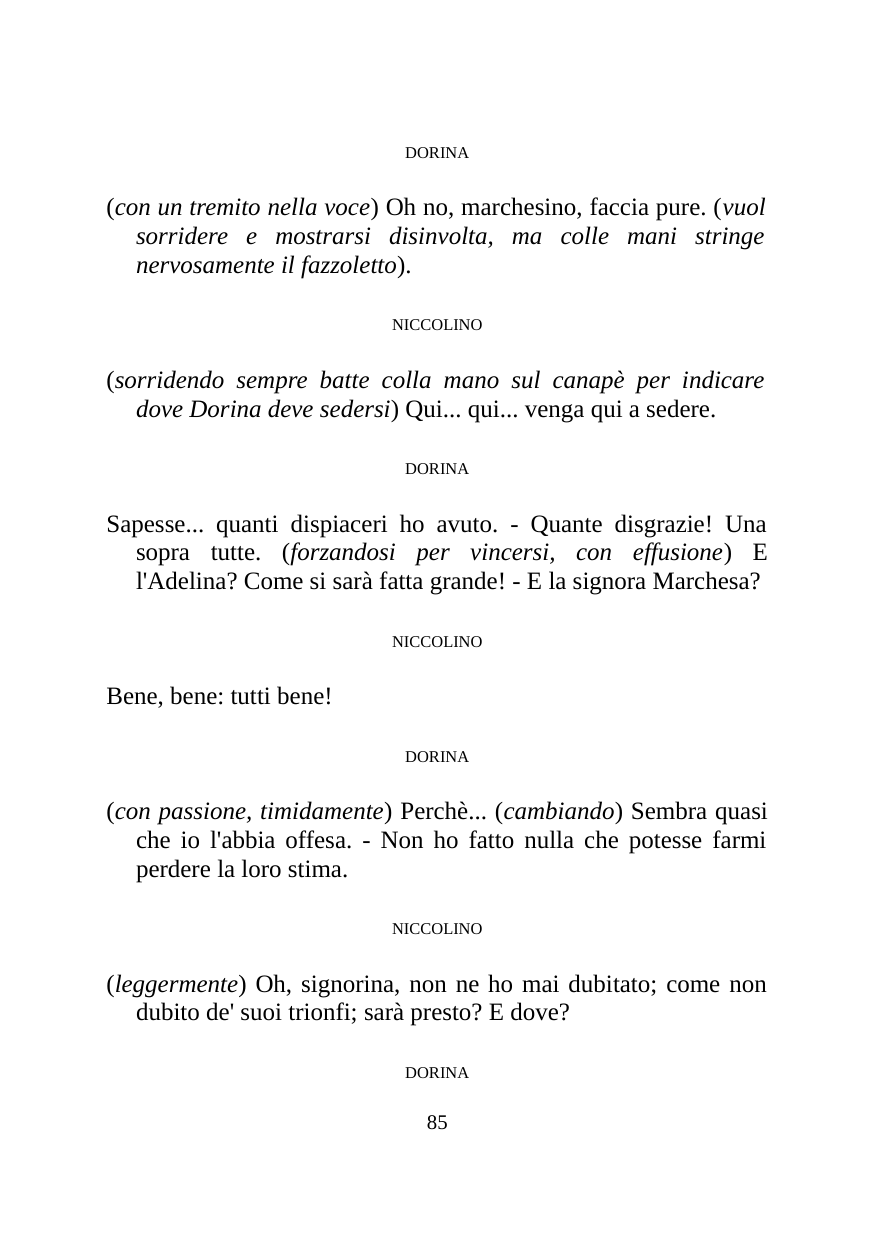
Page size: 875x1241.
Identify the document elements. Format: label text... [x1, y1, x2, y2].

text niccolino [106, 624, 768, 652]
text dorina [106, 451, 768, 480]
text dorina [106, 739, 768, 767]
text Bene, bene: tutti bene! [106, 681, 768, 710]
text (sorridendo sempre batte colla mano sul canapè per indicare dove Dorina deve sedersi) Qui... qui... venga qui a sedere. [106, 365, 768, 422]
text (con passione, timidamente) Perchè... (cambiando) Sembra quasi che io l'abbia offesa. - Non ho fatto nulla che potesse farmi perdere la loro stima. [106, 796, 768, 882]
text (con un tremito nella voce) Oh no, marchesino, faccia pure. (vuol sorridere e mostrarsi disinvolta, ma colle mani stringe nervosamente il fazzoletto). [106, 192, 768, 279]
text niccolino [106, 307, 768, 336]
text (leggermente) Oh, signorina, non ne ho mai dubitato; come non dubito de' suoi trionfi; sarà presto? E dove? [106, 969, 768, 1026]
text dorina [106, 135, 768, 164]
text Sapesse... quanti dispiaceri ho avuto. - Quante disgrazie! Una sopra tutte. (forzandosi per vincersi, con effusione) E l'Adelina? Come si sarà fatta grande! - E la signora Marchesa? [106, 509, 768, 595]
text dorina [106, 1055, 768, 1084]
text niccolino [106, 911, 768, 940]
